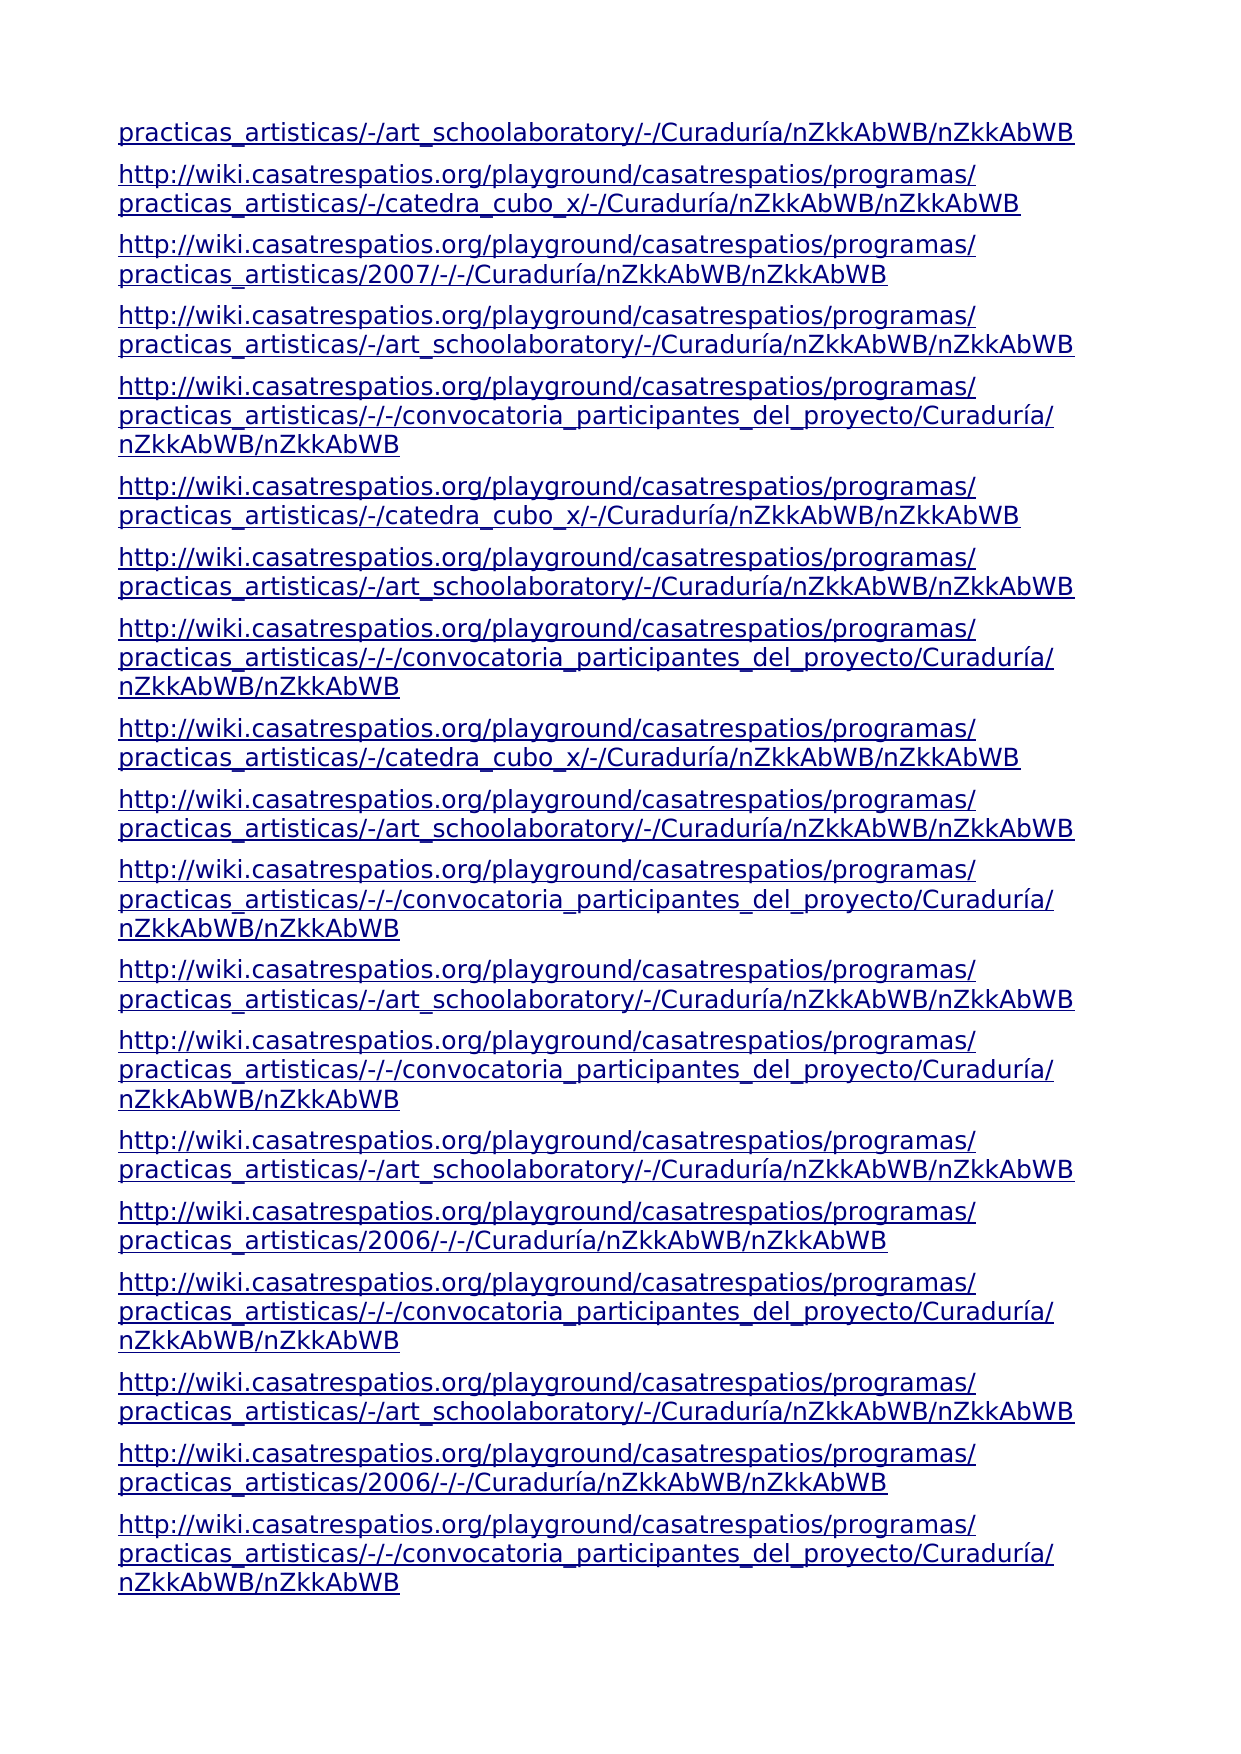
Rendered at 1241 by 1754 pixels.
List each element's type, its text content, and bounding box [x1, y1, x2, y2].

text http://wiki.casatrespatios.org/playground/casatrespatios/programas/practicas_artisticas/2006/-/-/Curaduría/nZkkAbWB/nZkkAbWB [118, 1197, 1122, 1256]
text http://wiki.casatrespatios.org/playground/casatrespatios/programas/practicas_artisticas/2006/-/-/Curaduría/nZkkAbWB/nZkkAbWB [118, 1439, 1122, 1497]
text http://wiki.casatrespatios.org/playground/casatrespatios/programas/practicas_artisticas/-/-/convocatoria_participantes_del_proyecto/Curaduría/nZkkAbWB/nZkkAbWB [118, 614, 1122, 701]
text http://wiki.casatrespatios.org/playground/casatrespatios/programas/practicas_artisticas/-/catedra_cubo_x/-/Curaduría/nZkkAbWB/nZkkAbWB [118, 714, 1122, 772]
text http://wiki.casatrespatios.org/playground/casatrespatios/programas/practicas_artisticas/-/-/convocatoria_participantes_del_proyecto/Curaduría/nZkkAbWB/nZkkAbWB [118, 1268, 1122, 1356]
text http://wiki.casatrespatios.org/playground/casatrespatios/programas/practicas_artisticas/-/art_schoolaboratory/-/Curaduría/nZkkAbWB/nZkkAbWB [118, 785, 1122, 843]
text http://wiki.casatrespatios.org/playground/casatrespatios/programas/practicas_artisticas/-/art_schoolaboratory/-/Curaduría/nZkkAbWB/nZkkAbWB [118, 301, 1122, 360]
text http://wiki.casatrespatios.org/playground/casatrespatios/programas/practicas_artisticas/-/-/convocatoria_participantes_del_proyecto/Curaduría/nZkkAbWB/nZkkAbWB [118, 1026, 1122, 1114]
text http://wiki.casatrespatios.org/playground/casatrespatios/programas/practicas_artisticas/-/catedra_cubo_x/-/Curaduría/nZkkAbWB/nZkkAbWB [118, 160, 1122, 218]
text http://wiki.casatrespatios.org/playground/casatrespatios/programas/practicas_artisticas/-/-/convocatoria_participantes_del_proyecto/Curaduría/nZkkAbWB/nZkkAbWB [118, 372, 1122, 460]
text http://wiki.casatrespatios.org/playground/casatrespatios/programas/practicas_artisticas/-/-/convocatoria_participantes_del_proyecto/Curaduría/nZkkAbWB/nZkkAbWB [118, 856, 1122, 943]
text http://wiki.casatrespatios.org/playground/casatrespatios/programas/practicas_artisticas/-/-/convocatoria_participantes_del_proyecto/Curaduría/nZkkAbWB/nZkkAbWB [118, 1510, 1122, 1597]
text http://wiki.casatrespatios.org/playground/casatrespatios/programas/practicas_artisticas/-/art_schoolaboratory/-/Curaduría/nZkkAbWB/nZkkAbWB [118, 1368, 1122, 1426]
text practicas_artisticas/-/art_schoolaboratory/-/Curaduría/nZkkAbWB/nZkkAbWB [118, 118, 1122, 147]
text http://wiki.casatrespatios.org/playground/casatrespatios/programas/practicas_artisticas/-/art_schoolaboratory/-/Curaduría/nZkkAbWB/nZkkAbWB [118, 543, 1122, 601]
text http://wiki.casatrespatios.org/playground/casatrespatios/programas/practicas_artisticas/-/art_schoolaboratory/-/Curaduría/nZkkAbWB/nZkkAbWB [118, 956, 1122, 1014]
text http://wiki.casatrespatios.org/playground/casatrespatios/programas/practicas_artisticas/-/art_schoolaboratory/-/Curaduría/nZkkAbWB/nZkkAbWB [118, 1126, 1122, 1185]
text http://wiki.casatrespatios.org/playground/casatrespatios/programas/practicas_artisticas/2007/-/-/Curaduría/nZkkAbWB/nZkkAbWB [118, 231, 1122, 289]
text http://wiki.casatrespatios.org/playground/casatrespatios/programas/practicas_artisticas/-/catedra_cubo_x/-/Curaduría/nZkkAbWB/nZkkAbWB [118, 472, 1122, 531]
